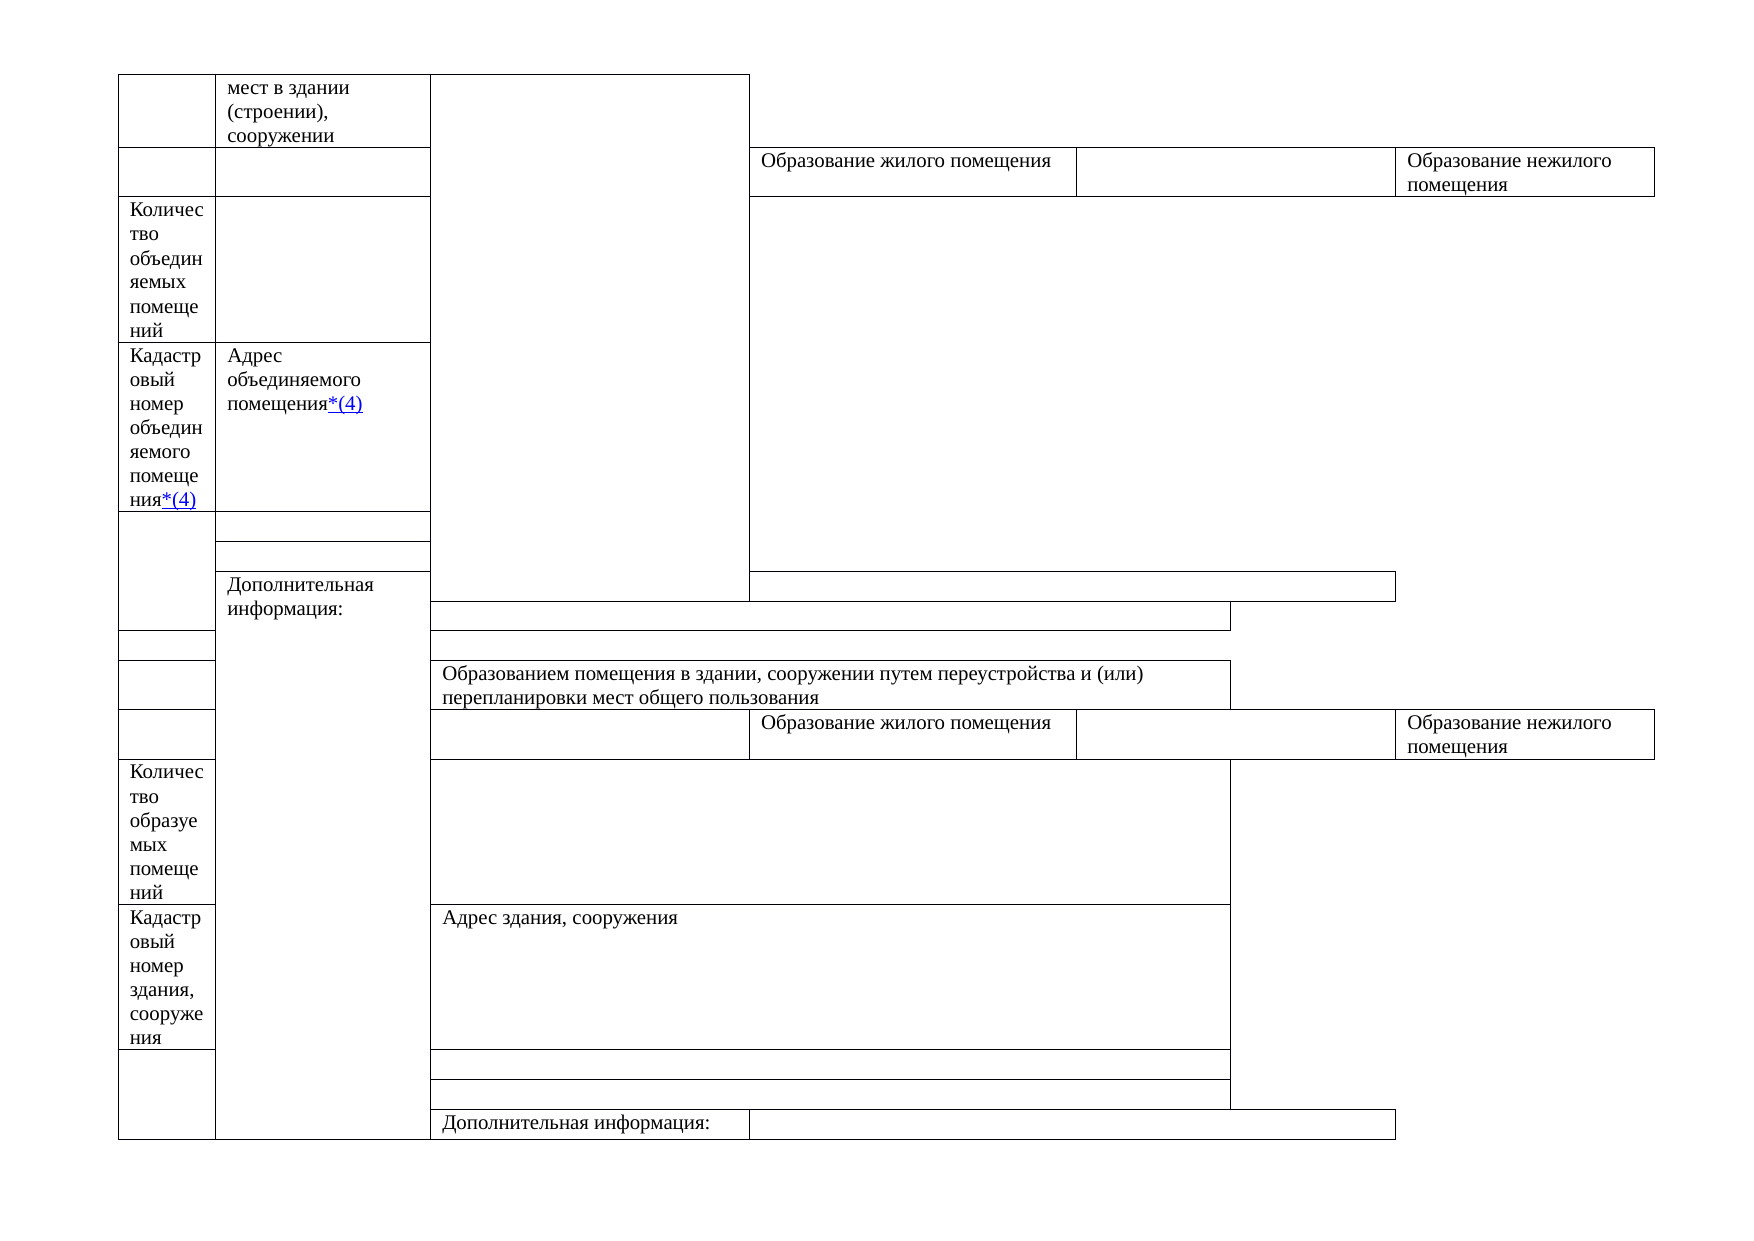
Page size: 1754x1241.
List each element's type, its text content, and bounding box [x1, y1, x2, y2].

table_cell Образованием помещения в здании, сооружении путем переустройства и (или) перепланировки мест общего пользования [431, 661, 1230, 709]
table_cell [1231, 660, 1716, 709]
table_cell Образование нежилого помещения [1396, 710, 1654, 758]
table_cell Образование жилого помещения [750, 710, 1076, 758]
table_cell [1231, 1079, 1716, 1109]
table_cell [119, 75, 215, 147]
table_cell [431, 1050, 1230, 1079]
table_cell [1231, 1049, 1716, 1079]
table_cell Количество образуемых помещений [119, 760, 215, 904]
table_cell [750, 74, 1716, 147]
table_cell [750, 541, 1716, 571]
table_cell [216, 542, 430, 571]
table_cell Образование жилого помещения [750, 148, 1076, 196]
table_cell [1396, 1109, 1716, 1139]
table_cell [119, 148, 215, 196]
table_cell [119, 661, 215, 709]
table_cell Дополнительная информация: [216, 572, 430, 1139]
table_cell [119, 512, 215, 630]
table_cell [431, 760, 1230, 904]
table_cell [1077, 710, 1395, 758]
table_cell [216, 148, 430, 196]
table_cell [216, 197, 430, 342]
table_cell Кадастровый номер здания, сооружения [119, 905, 215, 1049]
table_cell [750, 342, 1716, 511]
table_cell [750, 196, 1716, 342]
table_cell [119, 710, 215, 758]
table_cell [1655, 147, 1716, 196]
table_cell [1231, 759, 1716, 904]
table_cell [119, 631, 215, 660]
table_cell Адрес объединяемого помещения*(4) [216, 343, 430, 511]
table_cell Образование нежилого помещения [1396, 148, 1654, 196]
table_cell [431, 630, 1716, 660]
table_cell [431, 710, 749, 758]
table_cell Количество объединяемых помещений [119, 197, 215, 342]
table_cell [750, 1110, 1395, 1139]
table_cell [431, 1080, 1230, 1109]
table_cell [1396, 571, 1716, 601]
table_cell [1231, 904, 1716, 1049]
table_cell [119, 1050, 215, 1139]
table_cell Дополнительная информация: [431, 1110, 749, 1139]
table_cell мест в здании (строении), сооружении [216, 75, 430, 147]
table_cell [1655, 709, 1716, 758]
table_cell [750, 511, 1716, 541]
table_cell Кадастровый номер объединяемого помещения*(4) [119, 343, 215, 511]
table_cell [431, 602, 1230, 630]
table_cell Адрес здания, сооружения [431, 905, 1230, 1049]
table_cell [750, 572, 1395, 601]
table_cell [1077, 148, 1395, 196]
table_cell [1231, 601, 1716, 630]
table_cell [216, 512, 430, 541]
